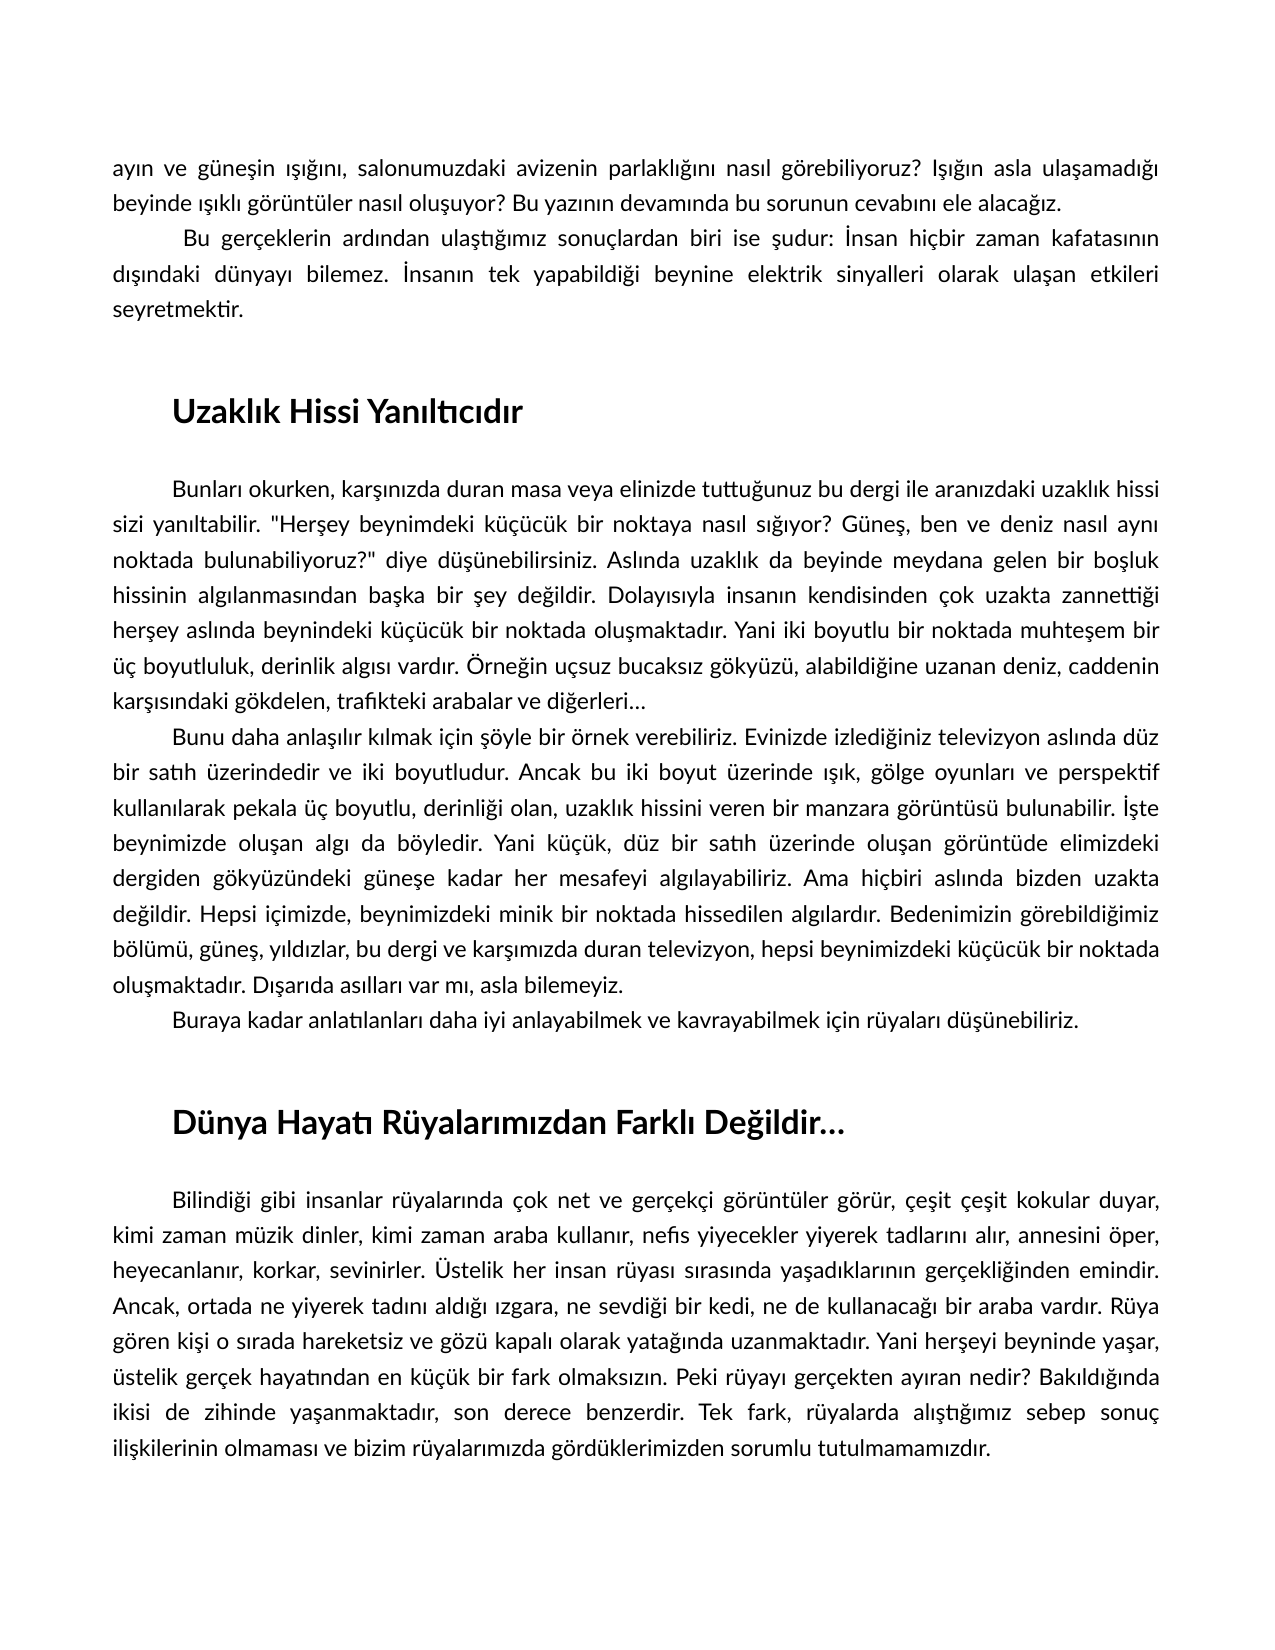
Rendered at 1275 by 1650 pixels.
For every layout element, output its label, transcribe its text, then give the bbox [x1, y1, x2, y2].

text Uzaklık Hissi Yanıltıcıdır [112, 396, 1161, 431]
text Bu gerçeklerin ardından ulaştığımız sonuçlardan biri ise şudur: İnsan hiçbir zaman kafatasının dışındaki dünyayı bilemez. İnsanın tek yapabildiği beynine elektrik sinyalleri olarak ulaşan etkileri seyretmektir. [112, 218, 1161, 325]
text Buraya kadar anlatılanları daha iyi anlayabilmek ve kavrayabilmek için rüyaları düşünebiliriz. [112, 1000, 1161, 1036]
text Bilindiği gibi insanlar rüyalarında çok net ve gerçekçi görüntüler görür, çeşit çeşit kokular duyar, kimi zaman müzik dinler, kimi zaman araba kullanır, nefis yiyecekler yiyerek tadlarını alır, annesini öper, heyecanlanır, korkar, sevinirler. Üstelik her insan rüyası sırasında yaşadıklarının gerçekliğinden emindir. Ancak, ortada ne yiyerek tadını aldığı ızgara, ne sevdiği bir kedi, ne de kullanacağı bir araba vardır. Rüya gören kişi o sırada hareketsiz ve gözü kapalı olarak yatağında uzanmaktadır. Yani herşeyi beyninde yaşar, üstelik gerçek hayatından en küçük bir fark olmaksızın. Peki rüyayı gerçekten ayıran nedir? Bakıldığında ikisi de zihinde yaşanmaktadır, son derece benzerdir. Tek fark, rüyalarda alıştığımız sebep sonuç ilişkilerinin olmaması ve bizim rüyalarımızda gördüklerimizden sorumlu tutulmamamızdır. [112, 1180, 1161, 1463]
text Dünya Hayatı Rüyalarımızdan Farklı Değildir… [112, 1106, 1161, 1142]
text ayın ve güneşin ışığını, salonumuzdaki avizenin parlaklığını nasıl görebiliyoruz? Işığın asla ulaşamadığı beyinde ışıklı görüntüler nasıl oluşuyor? Bu yazının devamında bu sorunun cevabını ele alacağız. [112, 148, 1161, 218]
text Bunu daha anlaşılır kılmak için şöyle bir örnek verebiliriz. Evinizde izlediğiniz televizyon aslında düz bir satıh üzerindedir ve iki boyutludur. Ancak bu iki boyut üzerinde ışık, gölge oyunları ve perspektif kullanılarak pekala üç boyutlu, derinliği olan, uzaklık hissini veren bir manzara görüntüsü bulunabilir. İşte beynimizde oluşan algı da böyledir. Yani küçük, düz bir satıh üzerinde oluşan görüntüde elimizdeki dergiden gökyüzündeki güneşe kadar her mesafeyi algılayabiliriz. Ama hiçbiri aslında bizden uzakta değildir. Hepsi içimizde, beynimizdeki minik bir noktada hissedilen algılardır. Bedenimizin görebildiğimiz bölümü, güneş, yıldızlar, bu dergi ve karşımızda duran televizyon, hepsi beynimizdeki küçücük bir noktada oluşmaktadır. Dışarıda asılları var mı, asla bilemeyiz. [112, 717, 1161, 1000]
text Bunları okurken, karşınızda duran masa veya elinizde tuttuğunuz bu dergi ile aranızdaki uzaklık hissi sizi yanıltabilir. "Herşey beynimdeki küçücük bir noktaya nasıl sığıyor? Güneş, ben ve deniz nasıl aynı noktada bulunabiliyoruz?" diye düşünebilirsiniz. Aslında uzaklık da beyinde meydana gelen bir boşluk hissinin algılanmasından başka bir şey değildir. Dolayısıyla insanın kendisinden çok uzakta zannettiği herşey aslında beynindeki küçücük bir noktada oluşmaktadır. Yani iki boyutlu bir noktada muhteşem bir üç boyutluluk, derinlik algısı vardır. Örneğin uçsuz bucaksız gökyüzü, alabildiğine uzanan deniz, caddenin karşısındaki gökdelen, trafikteki arabalar ve diğerleri… [112, 469, 1161, 717]
